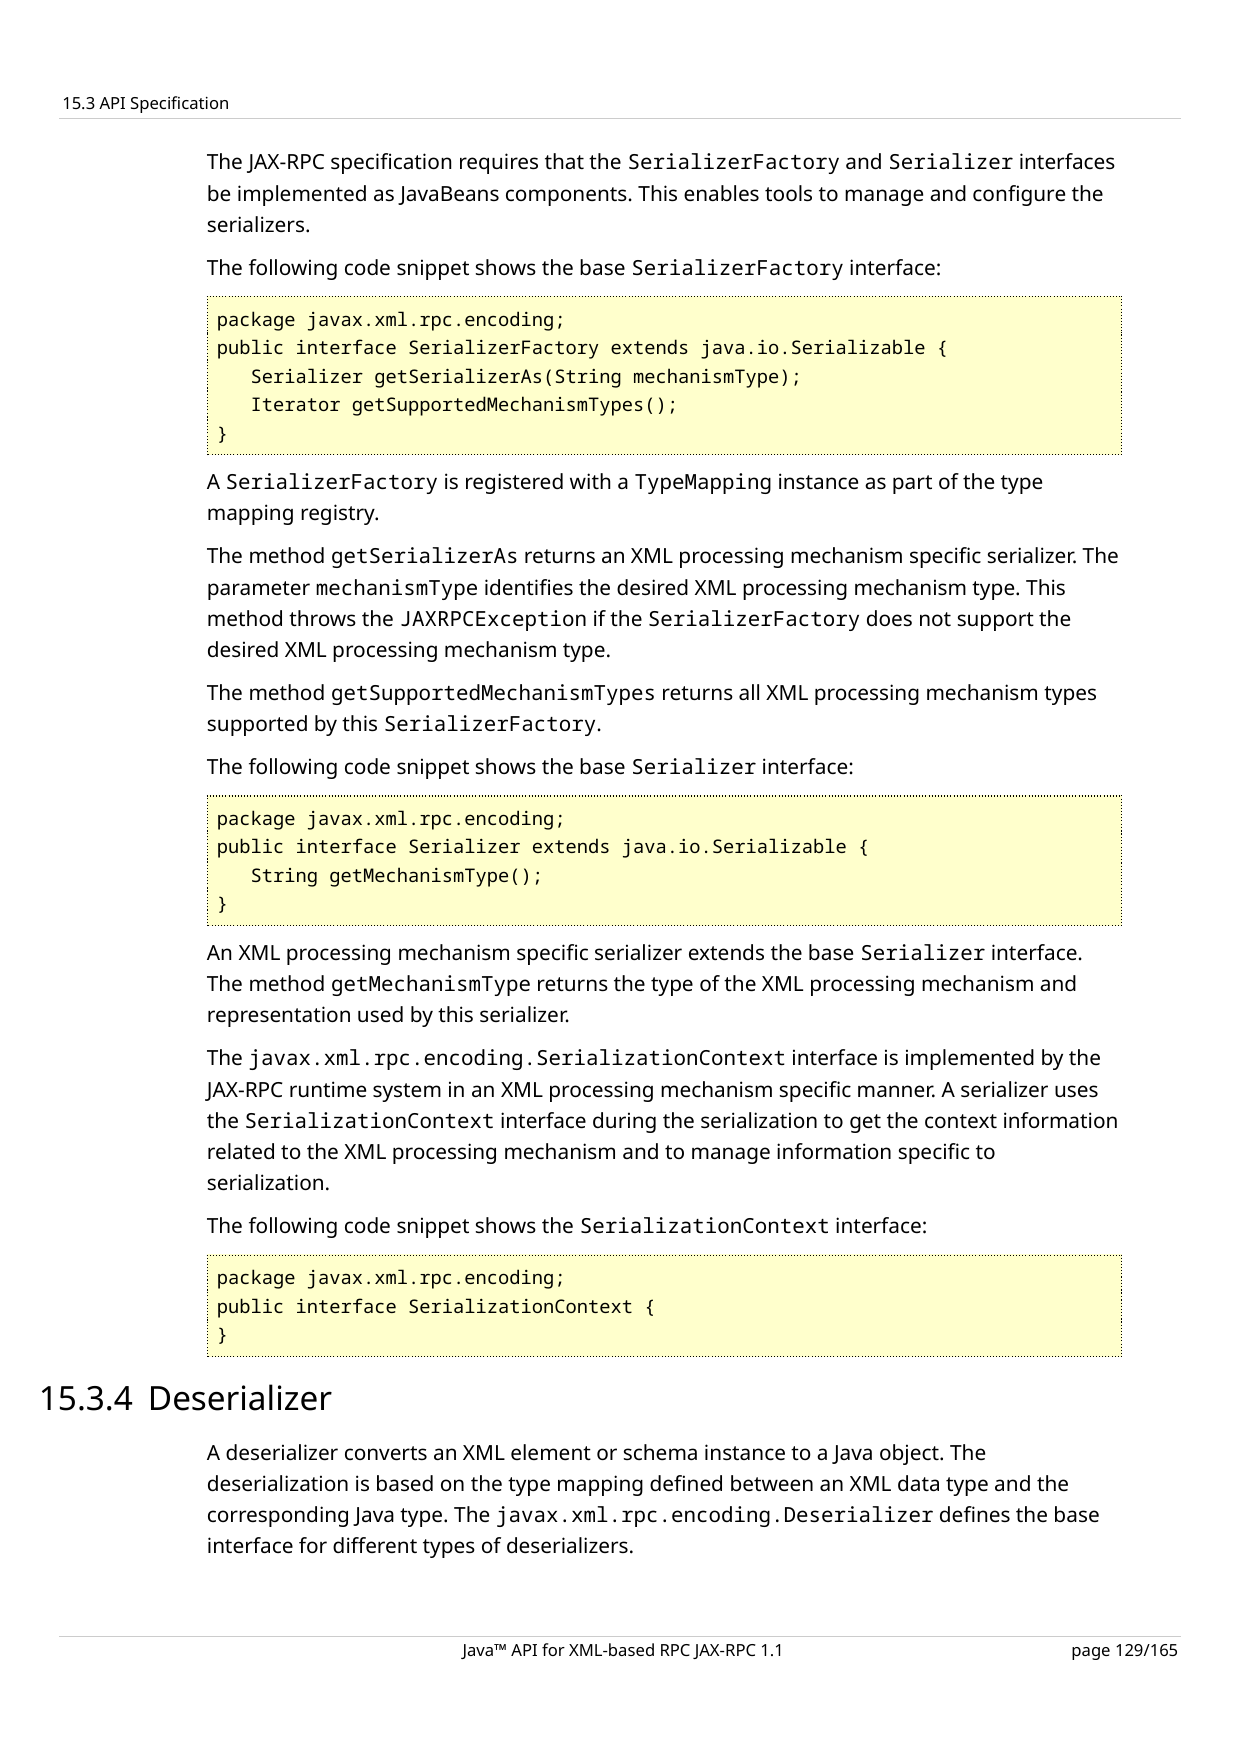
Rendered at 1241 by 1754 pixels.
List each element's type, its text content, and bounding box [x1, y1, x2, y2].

list public interface Serializer extends java.io.Serializable { [207, 824, 1122, 852]
text The method getSupportedMechanismTypes returns all XML processing mechanism types supported by this SerializerFactory. [207, 678, 1122, 738]
list Iterator getSupportedMechanismTypes(); [207, 381, 1122, 410]
list public interface SerializationContext { [207, 1283, 1122, 1311]
list package javax.xml.rpc.encoding; [207, 296, 1122, 324]
list public interface SerializerFactory extends java.io.Serializable { [207, 324, 1122, 353]
list package javax.xml.rpc.encoding; [207, 795, 1122, 824]
list Serializer getSerializerAs(String mechanismType); [207, 353, 1122, 381]
list } [207, 1311, 1122, 1357]
list } [207, 881, 1122, 926]
text The javax.xml.rpc.encoding.SerializationContext interface is implemented by the JAX-RPC runtime system in an XML processing mechanism specific manner. A serializer uses the SerializationContext interface during the serialization to get the context information related to the XML processing mechanism and to manage information specific to serialization. [207, 1043, 1122, 1197]
text The following code snippet shows the SerializationContext interface: [207, 1212, 1122, 1240]
text The JAX-RPC specification requires that the SerializerFactory and Serializer interfaces be implemented as JavaBeans components. This enables tools to manage and configure the serializers. [207, 147, 1122, 238]
subtitle Deserializer [133, 1375, 1181, 1420]
list package javax.xml.rpc.encoding; [207, 1254, 1122, 1283]
list } [207, 410, 1122, 455]
list String getMechanismType(); [207, 852, 1122, 881]
text An XML processing mechanism specific serializer extends the base Serializer interface. The method getMechanismType returns the type of the XML processing mechanism and representation used by this serializer. [207, 938, 1122, 1029]
text A SerializerFactory is registered with a TypeMapping instance as part of the type mapping registry. [207, 467, 1122, 527]
text The method getSerializerAs returns an XML processing mechanism specific serializer. The parameter mechanismType identifies the desired XML processing mechanism type. This method throws the JAXRPCException if the SerializerFactory does not support the desired XML processing mechanism type. [207, 541, 1122, 663]
text The following code snippet shows the base SerializerFactory interface: [207, 253, 1122, 281]
text A deserializer converts an XML element or schema instance to a Java object. The deserialization is based on the type mapping defined between an XML data type and the corresponding Java type. The javax.xml.rpc.encoding.Deserializer defines the base interface for different types of deserializers. [207, 1438, 1122, 1560]
text The following code snippet shows the base Serializer interface: [207, 752, 1122, 781]
